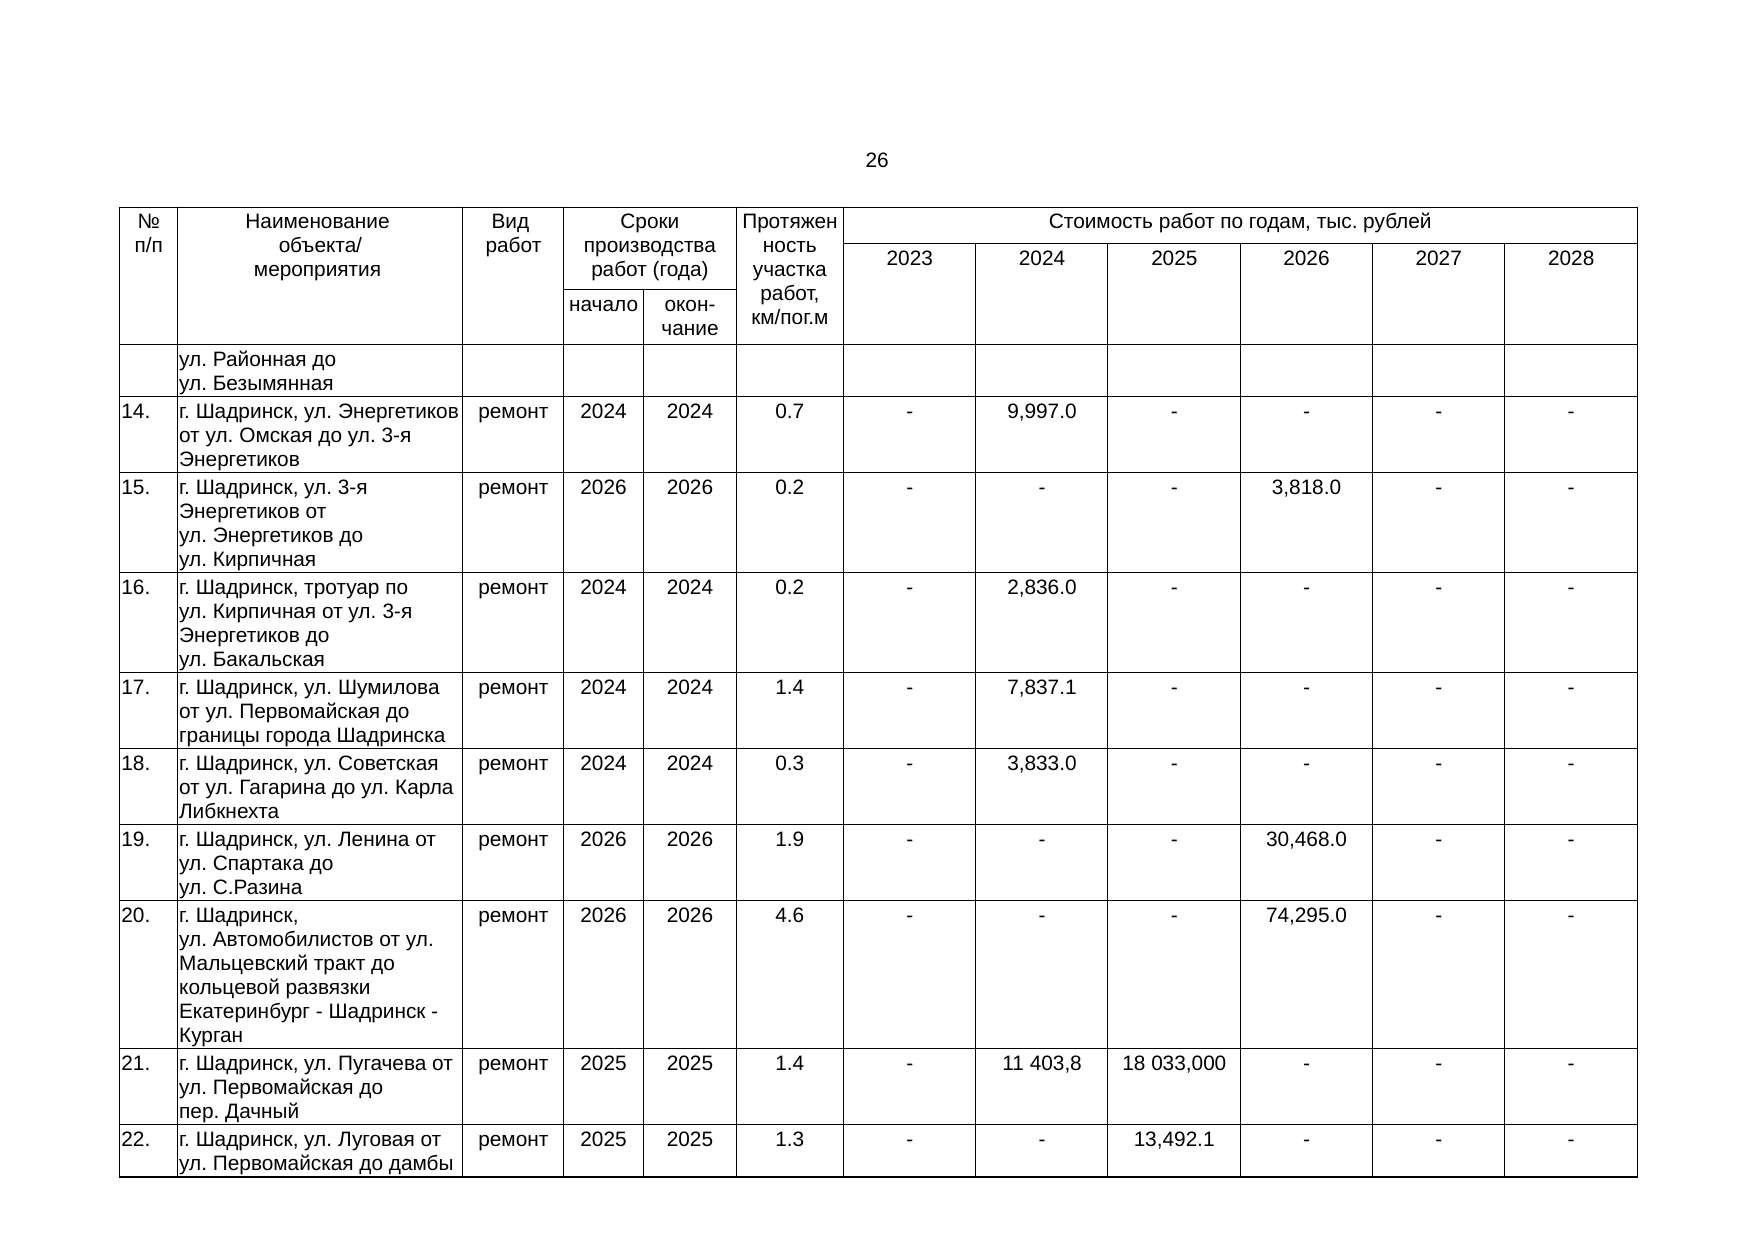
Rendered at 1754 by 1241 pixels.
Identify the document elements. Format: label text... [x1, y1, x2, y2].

table_cell [120, 345, 177, 396]
table_cell - [976, 345, 1107, 396]
table_cell - [844, 473, 975, 572]
table_cell 18. [120, 749, 177, 824]
table_cell - [1373, 573, 1504, 672]
table_cell г. Шадринск, ул. 3-я Энергетиков от ул. Энергетиков до ул. Кирпичная [178, 473, 462, 572]
table_cell 0,6 [737, 345, 843, 396]
table_cell - [1108, 573, 1240, 672]
table_cell - [1373, 825, 1504, 900]
table_header Протяженность участка работ, км/пог.м [737, 208, 843, 344]
table_cell - [1373, 1049, 1504, 1124]
table_cell 0,2 [737, 473, 843, 572]
table_header Стоимость работ по годам, тыс. рублей [844, 208, 1637, 243]
table_cell 2026 [564, 901, 643, 1048]
table_cell 30 468,0 [1241, 825, 1372, 900]
table_cell - [1241, 749, 1372, 824]
table_header Наименование объекта/ мероприятия [178, 208, 462, 344]
table_cell - [844, 1125, 975, 1176]
table_cell 22. [120, 1125, 177, 1176]
table_cell 0,3 [737, 749, 843, 824]
table_header Вид работ [463, 208, 563, 344]
table_cell 2028 [1505, 244, 1637, 344]
table_cell - [1241, 673, 1372, 748]
table_cell 0,7 [737, 397, 843, 472]
table_cell 14. [120, 397, 177, 472]
table_cell 2027 [1373, 244, 1504, 344]
table_cell 2 836,0 [976, 573, 1107, 672]
table_cell - [1108, 473, 1240, 572]
table_cell ремонт [463, 397, 563, 472]
table_cell 7 837,1 [976, 673, 1107, 748]
table_cell - [976, 825, 1107, 900]
table_cell 2026 [644, 901, 736, 1048]
table_cell - [1241, 1125, 1372, 1176]
table_cell 2026 [644, 825, 736, 900]
table_cell - [844, 1049, 975, 1124]
table_cell 2024 [644, 573, 736, 672]
table_cell 21. [120, 1049, 177, 1124]
table_cell 2024 [564, 673, 643, 748]
table_cell 20. [120, 901, 177, 1048]
table_cell [463, 345, 563, 396]
table_cell - [1505, 397, 1637, 472]
table_cell - [1505, 673, 1637, 748]
table_cell 19. [120, 825, 177, 900]
table_cell 2025 [564, 1125, 643, 1176]
table_cell 2026 [1241, 244, 1372, 344]
table_cell - [1108, 749, 1240, 824]
table_cell - [1373, 397, 1504, 472]
table_cell 17. [120, 673, 177, 748]
table_cell ремонт [463, 1049, 563, 1124]
table_header № п/п [120, 208, 177, 344]
table_cell 1,4 [737, 1049, 843, 1124]
table_cell 1,3 [737, 1125, 843, 1176]
table_cell - [1108, 825, 1240, 900]
table_cell - [1505, 345, 1637, 396]
table_cell 2025 [644, 1125, 736, 1176]
table_cell 74 295,0 [1241, 901, 1372, 1048]
table_cell - [1108, 673, 1240, 748]
table_cell 2024 [644, 397, 736, 472]
table_cell 1,4 [737, 673, 843, 748]
table_cell - [1505, 749, 1637, 824]
table_cell 2024 [644, 749, 736, 824]
table_cell - [844, 825, 975, 900]
table_cell - [1505, 825, 1637, 900]
table_cell 4,6 [737, 901, 843, 1048]
table_cell - [1505, 901, 1637, 1048]
table_cell 15. [120, 473, 177, 572]
table_cell - [1241, 573, 1372, 672]
table_cell 2023 [844, 244, 975, 344]
table_cell 0,2 [737, 573, 843, 672]
table_cell ул. Районная до ул. Безымянная [178, 345, 462, 396]
table_cell ремонт [463, 825, 563, 900]
table_cell - [844, 673, 975, 748]
table_cell ремонт [463, 901, 563, 1048]
table_cell 16. [120, 573, 177, 672]
table_cell г. Шадринск, ул. Луговая от ул. Первомайская до дамбы [178, 1125, 462, 1176]
table_cell - [1108, 345, 1240, 396]
table_cell 2024 [976, 244, 1107, 344]
table_cell 2025 [644, 1049, 736, 1124]
table_cell 2026 [644, 473, 736, 572]
table_cell - [1505, 573, 1637, 672]
table_cell 2024 [564, 573, 643, 672]
table_cell 2025 [564, 1049, 643, 1124]
table_cell г. Шадринск, ул. Энергетиков от ул. Омская до ул. 3-я Энергетиков [178, 397, 462, 472]
table_cell - [1373, 901, 1504, 1048]
table_cell - [844, 573, 975, 672]
table_cell - [976, 473, 1107, 572]
table_cell ремонт [463, 1125, 563, 1176]
table_cell 9 997,0 [976, 397, 1107, 472]
table_cell [1373, 345, 1504, 396]
table_cell - [1373, 749, 1504, 824]
table_cell 3 833,0 [976, 749, 1107, 824]
table_cell - [844, 345, 975, 396]
table_cell 2025 [1108, 244, 1240, 344]
table_cell 1,9 [737, 825, 843, 900]
table_cell - [844, 749, 975, 824]
table_cell окон-чание [644, 290, 736, 344]
table_cell начало [564, 290, 643, 344]
table_cell - [1241, 1049, 1372, 1124]
table_cell - [1241, 397, 1372, 472]
table_cell 2024 [564, 749, 643, 824]
table_cell - [1505, 1125, 1637, 1176]
table_cell ремонт [463, 473, 563, 572]
table_cell 3 818,0 [1241, 473, 1372, 572]
table_cell - [1505, 1049, 1637, 1124]
table_cell г. Шадринск, ул. Ленина от ул. Спартака до ул. С.Разина [178, 825, 462, 900]
table_cell - [844, 397, 975, 472]
table_cell ремонт [463, 749, 563, 824]
table_cell 18 033,000 [1108, 1049, 1240, 1124]
table_cell 2026 [564, 825, 643, 900]
table_cell - [1241, 345, 1372, 396]
table_header Сроки производства работ (года) [564, 208, 736, 289]
table_cell г. Шадринск, ул. Советская от ул. Гагарина до ул. Карла Либкнехта [178, 749, 462, 824]
table_cell г. Шадринск, ул. Пугачева от ул. Первомайская до пер. Дачный [178, 1049, 462, 1124]
table_cell 13 492,1 [1108, 1125, 1240, 1176]
table_cell - [1373, 673, 1504, 748]
table_cell г. Шадринск, ул. Автомобилистов от ул. Мальцевский тракт до кольцевой развязки Екатеринбург - Шадринск - Курган [178, 901, 462, 1048]
table_cell - [976, 901, 1107, 1048]
table_cell г. Шадринск, тротуар по ул. Кирпичная от ул. 3-я Энергетиков до ул. Бакальская [178, 573, 462, 672]
table_cell 2026 [564, 473, 643, 572]
table_cell [644, 345, 736, 396]
table_cell - [1108, 901, 1240, 1048]
table_cell - [976, 1125, 1107, 1176]
table_cell г. Шадринск, ул. Шумилова от ул. Первомайская до границы города Шадринска [178, 673, 462, 748]
table_cell - [1373, 473, 1504, 572]
table_cell 11 403,8 [976, 1049, 1107, 1124]
table_cell - [1373, 1125, 1504, 1176]
table_cell ремонт [463, 673, 563, 748]
table_cell 2024 [564, 397, 643, 472]
table_cell - [1505, 473, 1637, 572]
table_cell 2024 [644, 673, 736, 748]
table_cell - [844, 901, 975, 1048]
table_cell - [1108, 397, 1240, 472]
table_cell [564, 345, 643, 396]
table_cell ремонт [463, 573, 563, 672]
